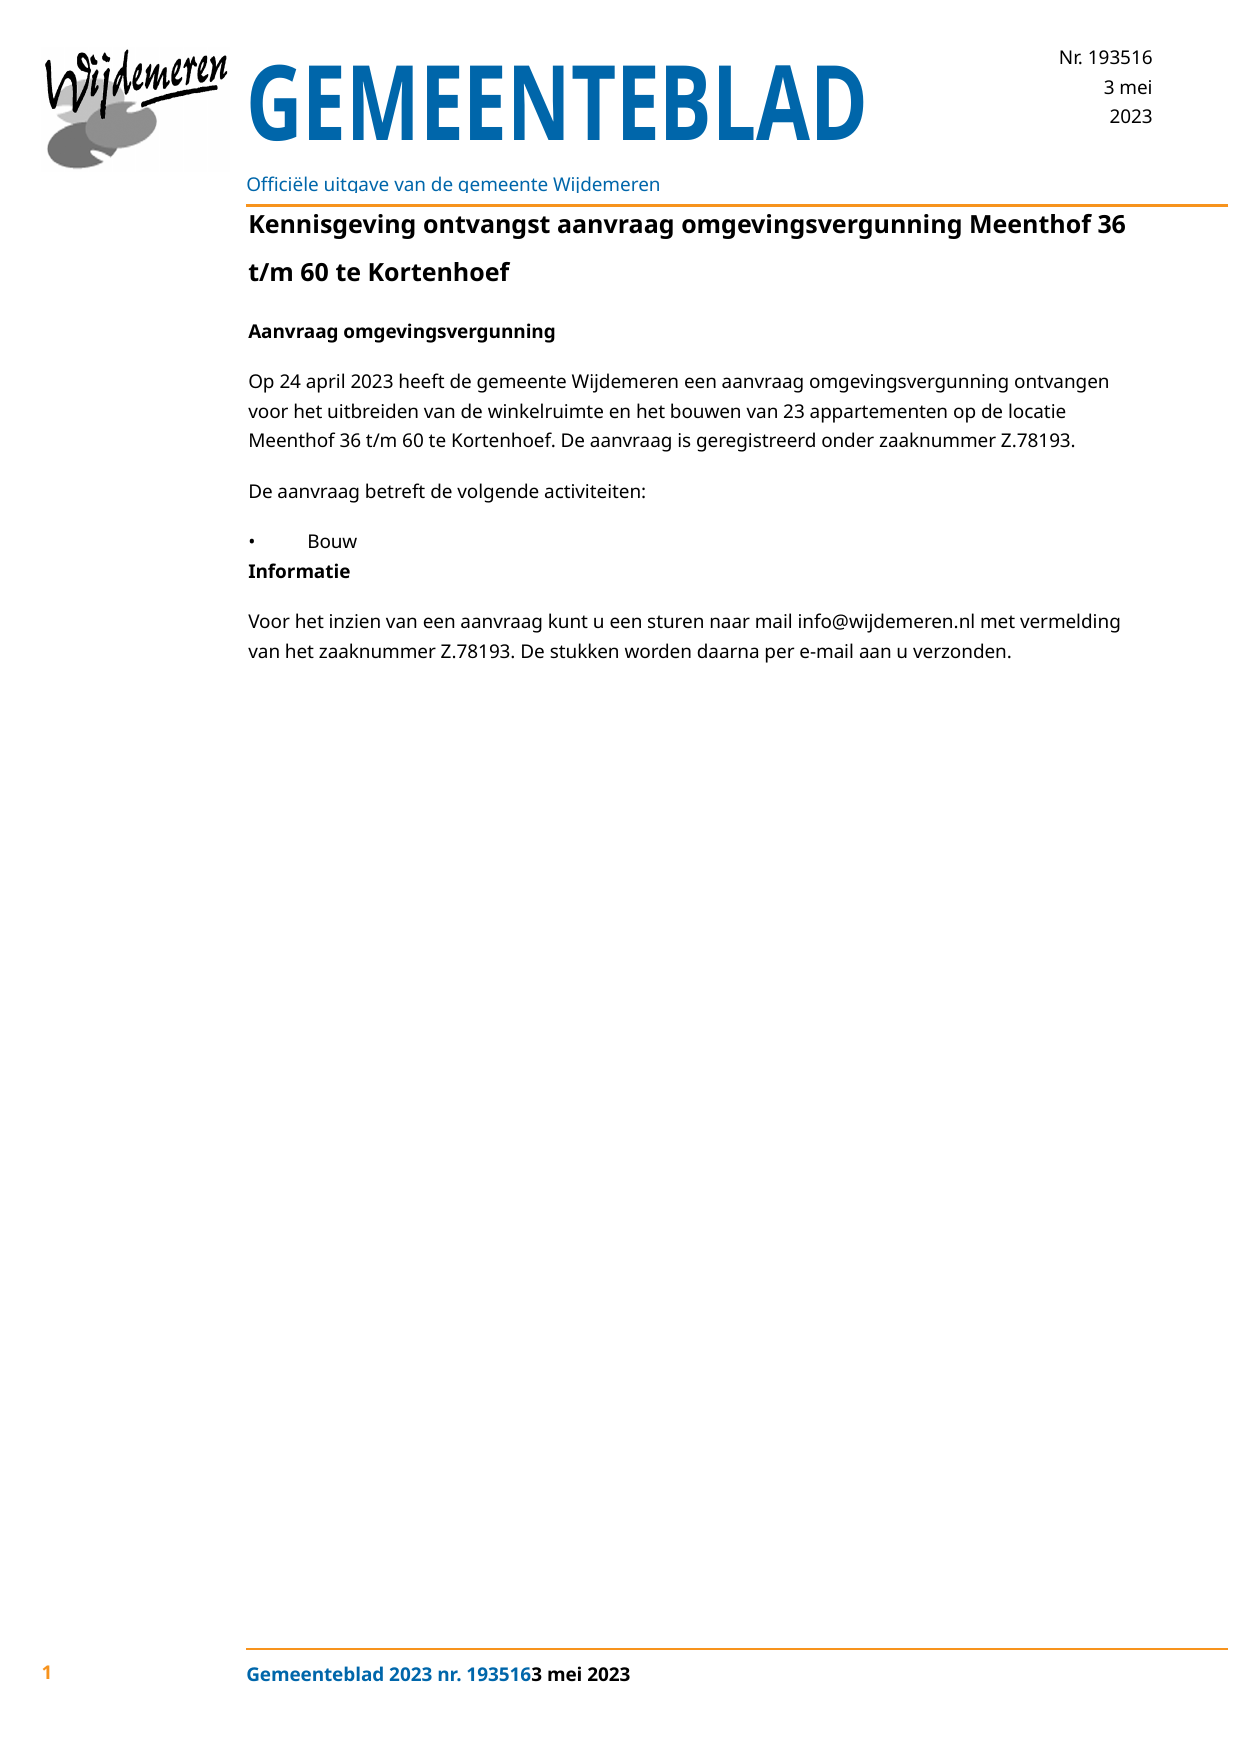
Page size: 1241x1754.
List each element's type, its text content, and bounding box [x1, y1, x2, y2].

text Aanvraag omgevingsvergunning [248, 318, 1152, 344]
text Voor het inzien van een aanvraag kunt u een sturen naar mail info@wijdemeren.nl met vermelding van het zaaknummer Z.78193. De stukken worden daarna per e-mail aan u verzonden. [248, 608, 1152, 664]
text Kennisgeving ontvangst aanvraag omgevingsvergunning Meenthof 36 t/m 60 te Kortenhoef [248, 207, 1152, 288]
text Informatie [248, 558, 1152, 584]
picture [41, 47, 231, 172]
text Op 24 april 2023 heeft de gemeente Wijdemeren een aanvraag omgevingsvergunning ontvangen voor het uitbreiden van de winkelruimte en het bouwen van 23 appartementen op de locatie Meenthof 36 t/m 60 te Kortenhoef. De aanvraag is geregistreerd onder zaaknummer Z.78193. [248, 368, 1152, 453]
text De aanvraag betreft de volgende activiteiten: [248, 478, 1152, 504]
list Bouw [248, 528, 1152, 554]
